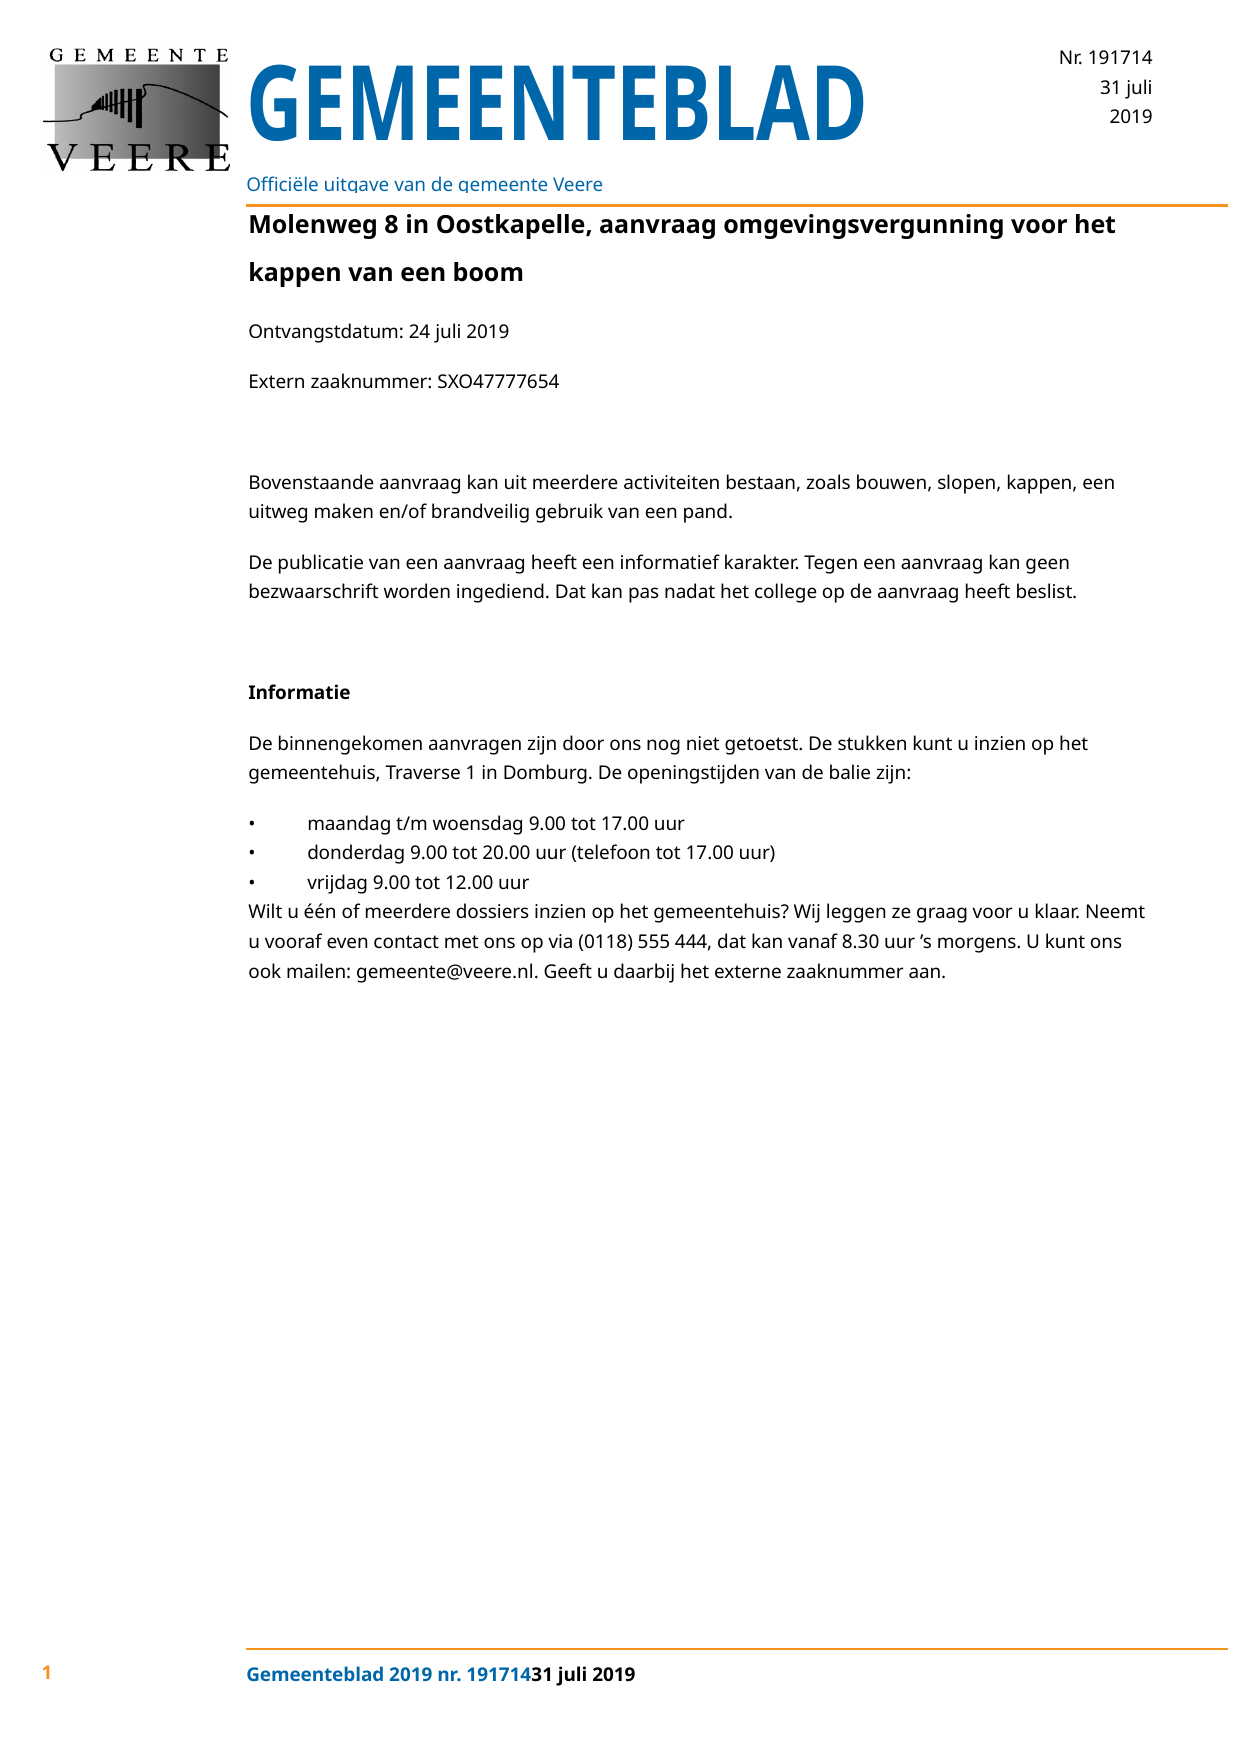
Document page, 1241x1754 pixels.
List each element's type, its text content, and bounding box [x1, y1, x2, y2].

text Extern zaaknummer: SXO47777654 [248, 368, 1152, 394]
text Informatie [248, 679, 1152, 705]
text Molenweg 8 in Oostkapelle, aanvraag omgevingsvergunning voor het kappen van een boom [248, 207, 1152, 288]
list maandag t/m woensdag 9.00 tot 17.00 uur [248, 810, 1152, 836]
list donderdag 9.00 tot 20.00 uur (telefoon tot 17.00 uur) [248, 839, 1152, 865]
list vrijdag 9.00 tot 12.00 uur [248, 869, 1152, 895]
text Wilt u één of meerdere dossiers inzien op het gemeentehuis? Wij leggen ze graag voor u klaar. Neemt u vooraf even contact met ons op via (0118) 555 444, dat kan vanaf 8.30 uur ’s morgens. U kunt ons ook mailen: gemeente@veere.nl. Geeft u daarbij het externe zaaknummer aan. [248, 899, 1152, 984]
text De publicatie van een aanvraag heeft een informatief karakter. Tegen een aanvraag kan geen bezwaarschrift worden ingediend. Dat kan pas nadat het college op de aanvraag heeft beslist. [248, 549, 1152, 604]
text Ontvangstdatum: 24 juli 2019 [248, 318, 1152, 344]
text De binnengekomen aanvragen zijn door ons nog niet getoetst. De stukken kunt u inzien op het gemeentehuis, Traverse 1 in Domburg. De openingstijden van de balie zijn: [248, 730, 1152, 785]
picture [41, 47, 231, 172]
text Bovenstaande aanvraag kan uit meerdere activiteiten bestaan, zoals bouwen, slopen, kappen, een uitweg maken en/of brandveilig gebruik van een pand. [248, 469, 1152, 524]
